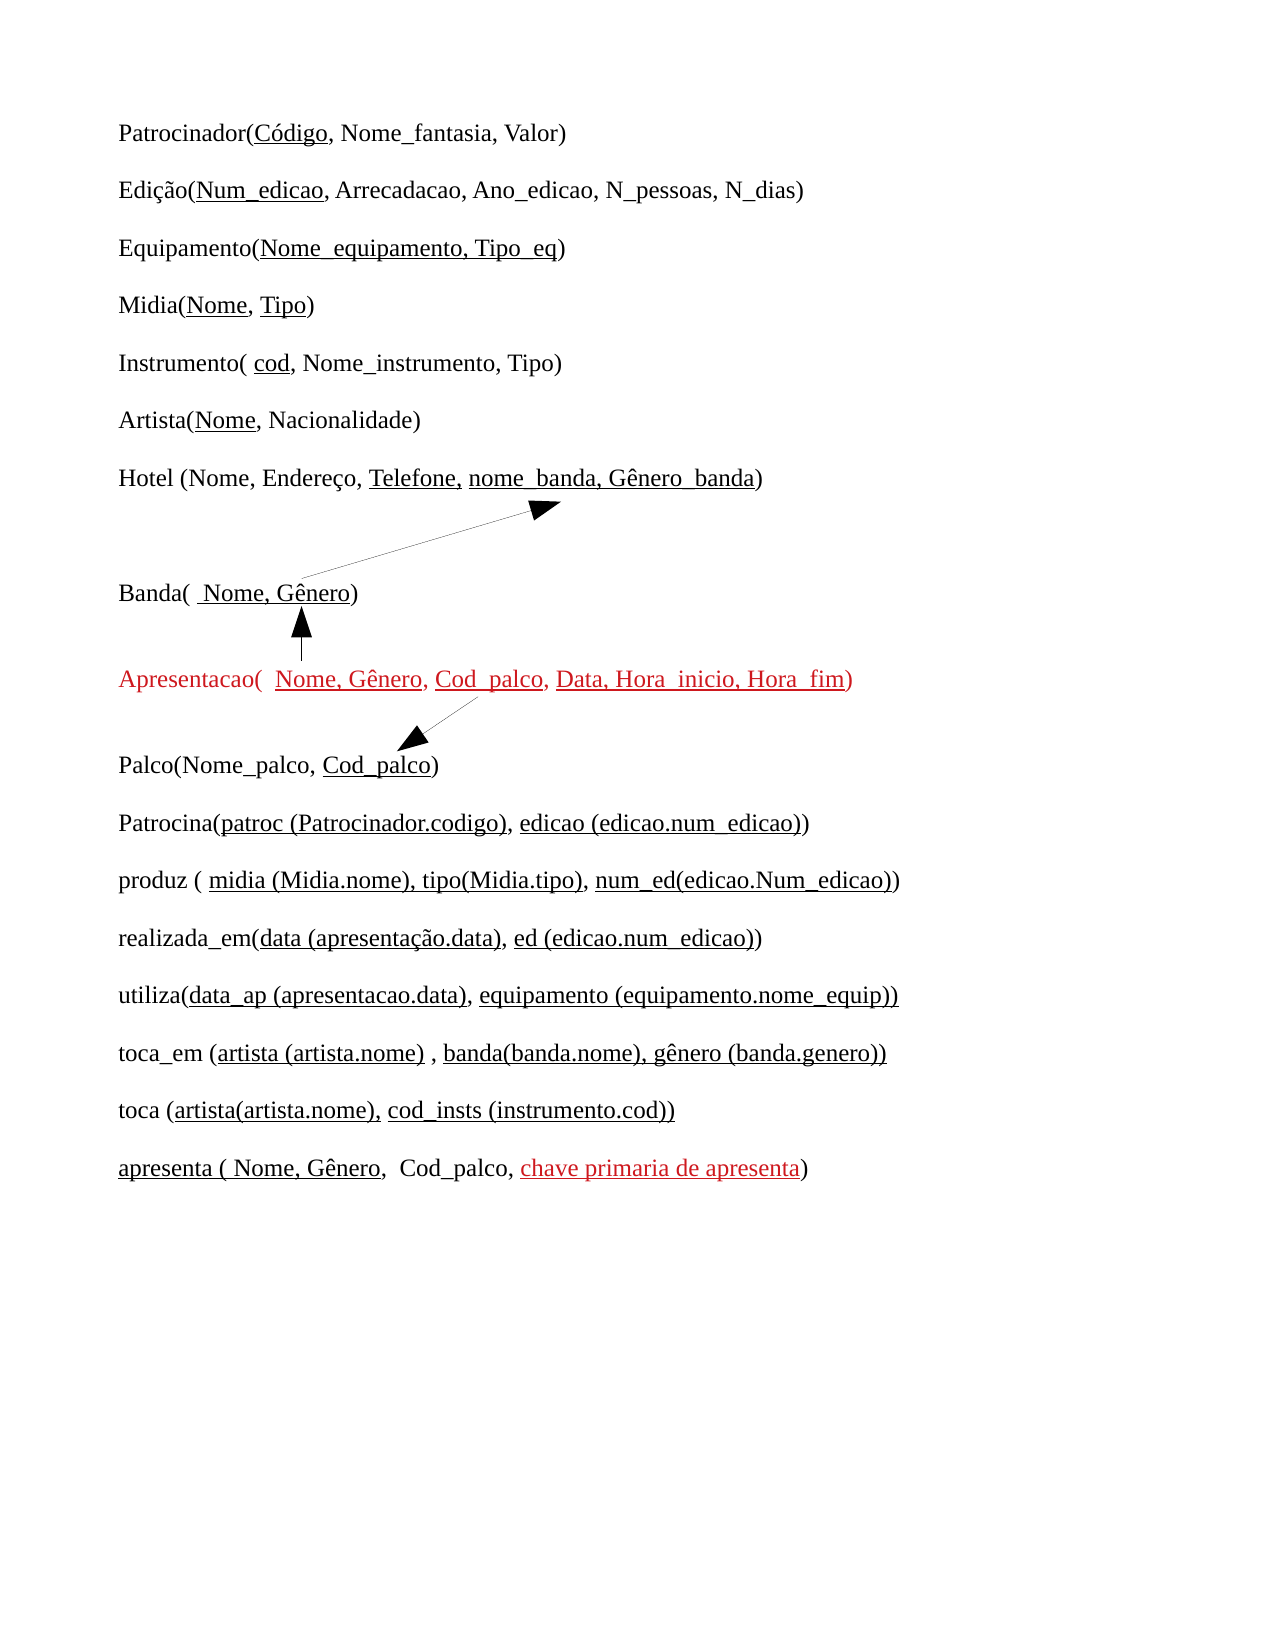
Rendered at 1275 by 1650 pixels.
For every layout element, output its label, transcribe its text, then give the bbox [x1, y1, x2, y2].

text toca (artista(artista.nome), cod_insts (instrumento.cod)) [118, 1096, 1157, 1124]
text apresenta ( Nome, Gênero, Cod_palco, chave primaria de apresenta) [118, 1153, 1157, 1182]
text Midia(Nome, Tipo) [118, 291, 1157, 319]
text toca_em (artista (artista.nome) , banda(banda.nome), gênero (banda.genero)) [118, 1038, 1157, 1067]
text Equipamento(Nome_equipamento, Tipo_eq) [118, 233, 1157, 262]
text Patrocina(patroc (Patrocinador.codigo), edicao (edicao.num_edicao)) [118, 808, 1157, 837]
text Instrumento( cod, Nome_instrumento, Tipo) [118, 348, 1157, 377]
text Patrocinador(Código, Nome_fantasia, Valor) [118, 118, 1157, 147]
text utiliza(data_ap (apresentacao.data), equipamento (equipamento.nome_equip)) [118, 981, 1157, 1009]
text produz ( midia (Midia.nome), tipo(Midia.tipo), num_ed(edicao.Num_edicao)) [118, 866, 1157, 894]
text Edição(Num_edicao, Arrecadacao, Ano_edicao, N_pessoas, N_dias) [118, 176, 1157, 204]
text Palco(Nome_palco, Cod_palco) [118, 751, 1157, 779]
text Apresentacao( Nome, Gênero, Cod_palco, Data, Hora_inicio, Hora_fim) [118, 664, 1157, 693]
text Banda( Nome, Gênero) [118, 578, 1157, 607]
text Artista(Nome, Nacionalidade) [118, 406, 1157, 434]
text Hotel (Nome, Endereço, Telefone, nome_banda, Gênero_banda) [118, 463, 1157, 492]
text realizada_em(data (apresentação.data), ed (edicao.num_edicao)) [118, 923, 1157, 952]
